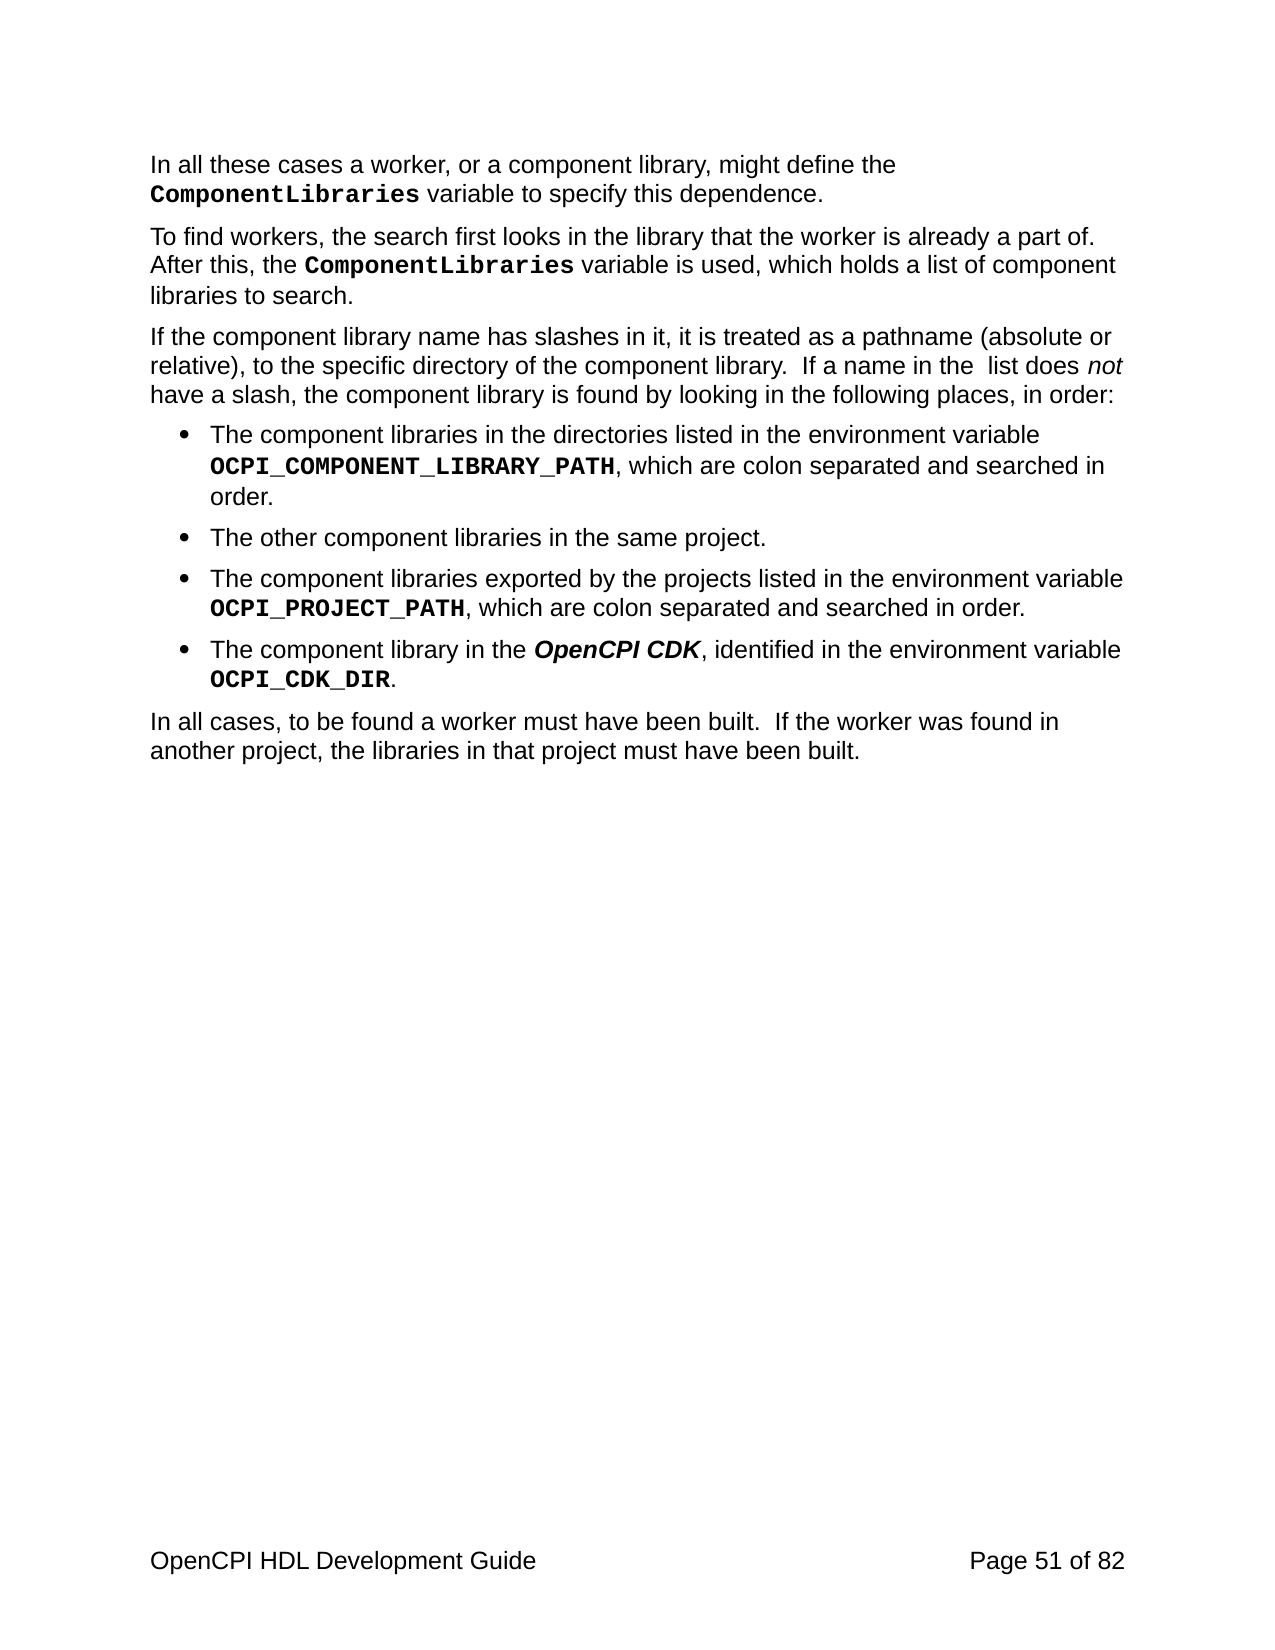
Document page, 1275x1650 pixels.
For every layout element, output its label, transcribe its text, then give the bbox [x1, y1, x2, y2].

text If the component library name has slashes in it, it is treated as a pathname (absolute or relative), to the specific directory of the component library. If a name in the list does not have a slash, the component library is found by looking in the following places, in order: [150, 322, 1125, 408]
list The component libraries exported by the projects listed in the environment variable OCPI_PROJECT_PATH, which are colon separated and searched in order. [180, 564, 1125, 623]
list The component library in the OpenCPI CDK, identified in the environment variable OCPI_CDK_DIR. [180, 636, 1125, 695]
list The component libraries in the directories listed in the environment variable OCPI_COMPONENT_LIBRARY_PATH, which are colon separated and searched in order. [180, 420, 1125, 511]
text In all cases, to be found a worker must have been built. If the worker was found in another project, the libraries in that project must have been built. [150, 707, 1125, 765]
text In all these cases a worker, or a component library, might define the ComponentLibraries variable to specify this dependence. [150, 150, 1125, 210]
text To find workers, the search first looks in the library that the worker is already a part of. After this, the ComponentLibraries variable is used, which holds a list of component libraries to search. [150, 222, 1125, 310]
list The other component libraries in the same project. [180, 523, 1125, 552]
